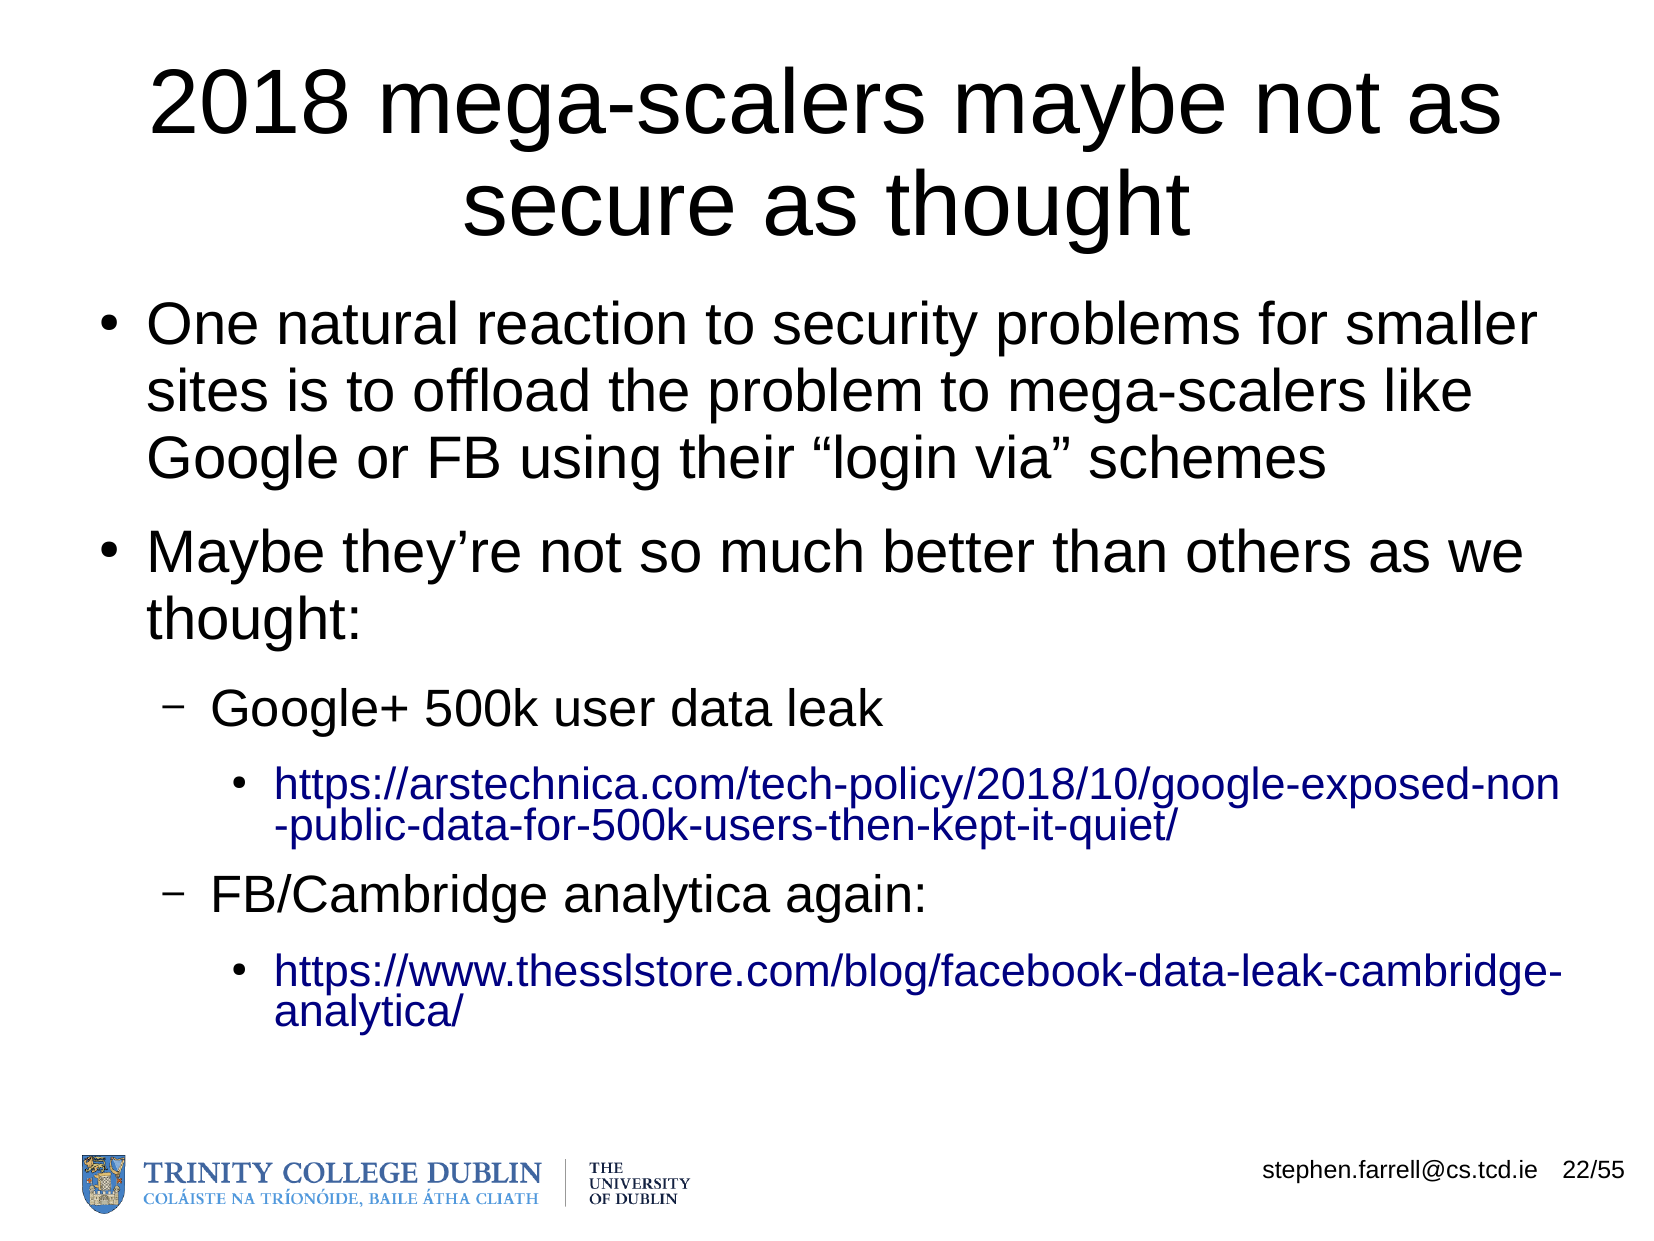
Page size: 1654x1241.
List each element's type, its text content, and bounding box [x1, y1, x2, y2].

picture [82, 1155, 694, 1214]
list One natural reaction to security problems for smaller sites is to offload the problem to mega-scalers like Google or FB using their “login via” schemes Maybe they’re not so much better than others as we thought: Google+ 500k user data leak https://arstechnica.com/tech-policy/2018/10/google-exposed-non-public-data-for-500k-users-then-kept-it-quiet/ FB/Cambridge analytica again: https://www.thesslstore.com/blog/facebook-data-leak-cambridge-analytica/ [82, 290, 1571, 1010]
title 2018 mega-scalers maybe not as secure as thought [82, 49, 1571, 257]
